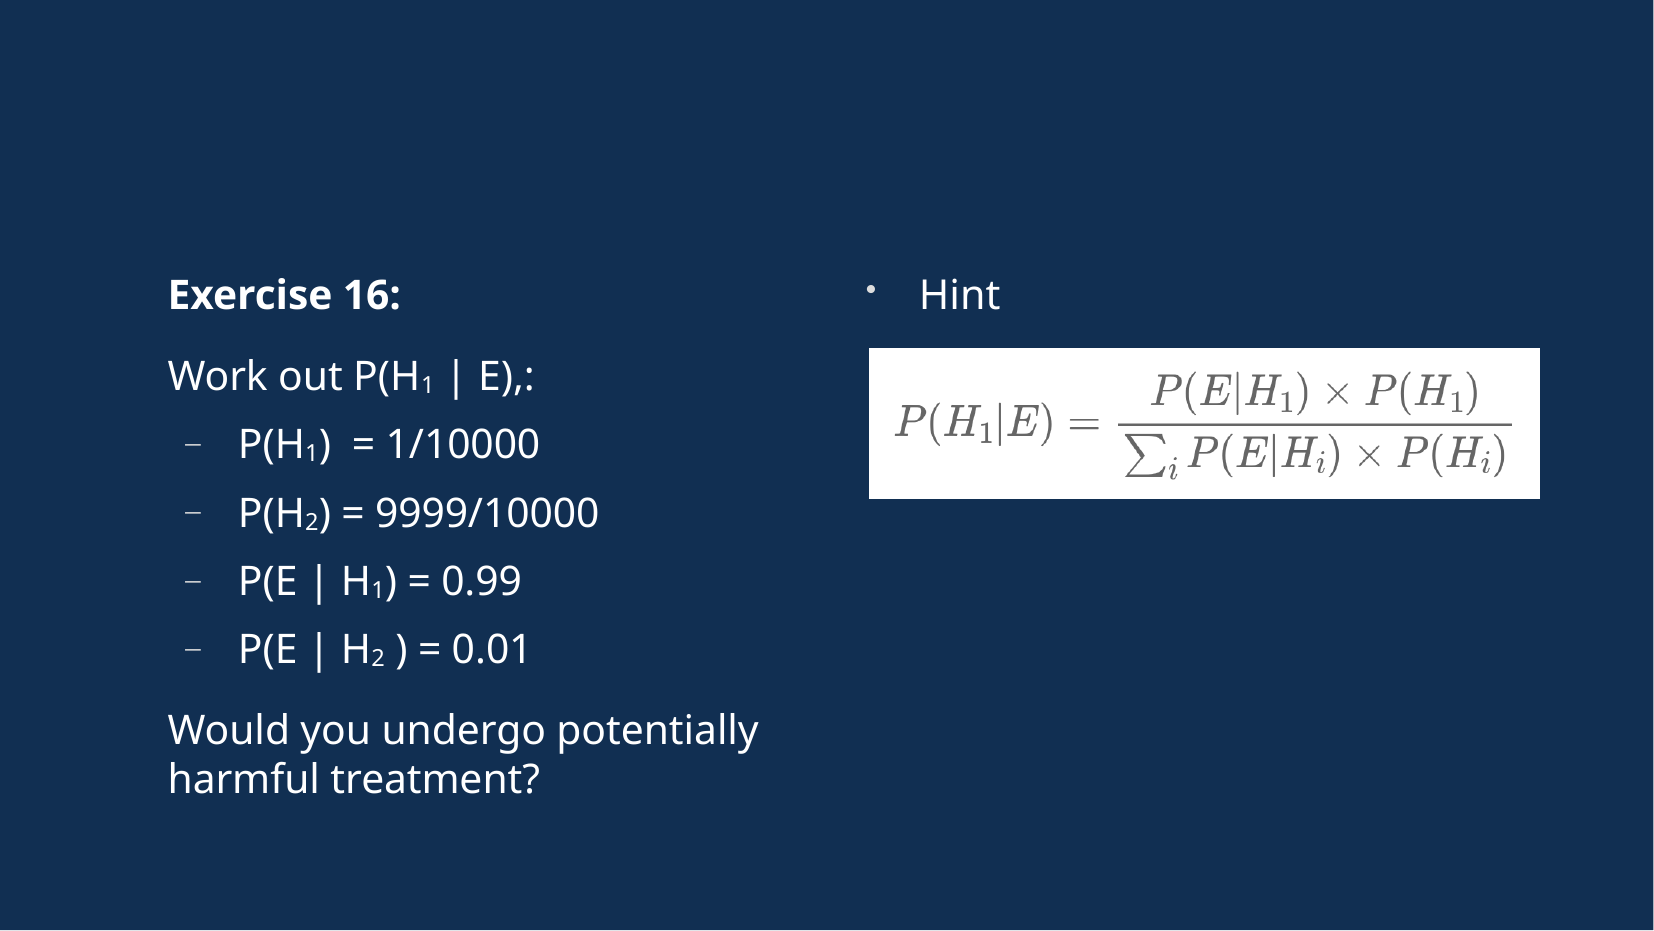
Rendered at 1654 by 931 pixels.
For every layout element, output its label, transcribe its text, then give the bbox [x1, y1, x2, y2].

list Hint [848, 268, 1563, 806]
list Exercise 16: Work out P(H1 | E),: P(H1) = 1/10000 P(H2) = 9999/10000 P(E | H1) = 0.99 P(E | H2 ) = 0.01 Would you undergo potentially harmful treatment? [97, 268, 813, 806]
picture [869, 348, 1540, 499]
